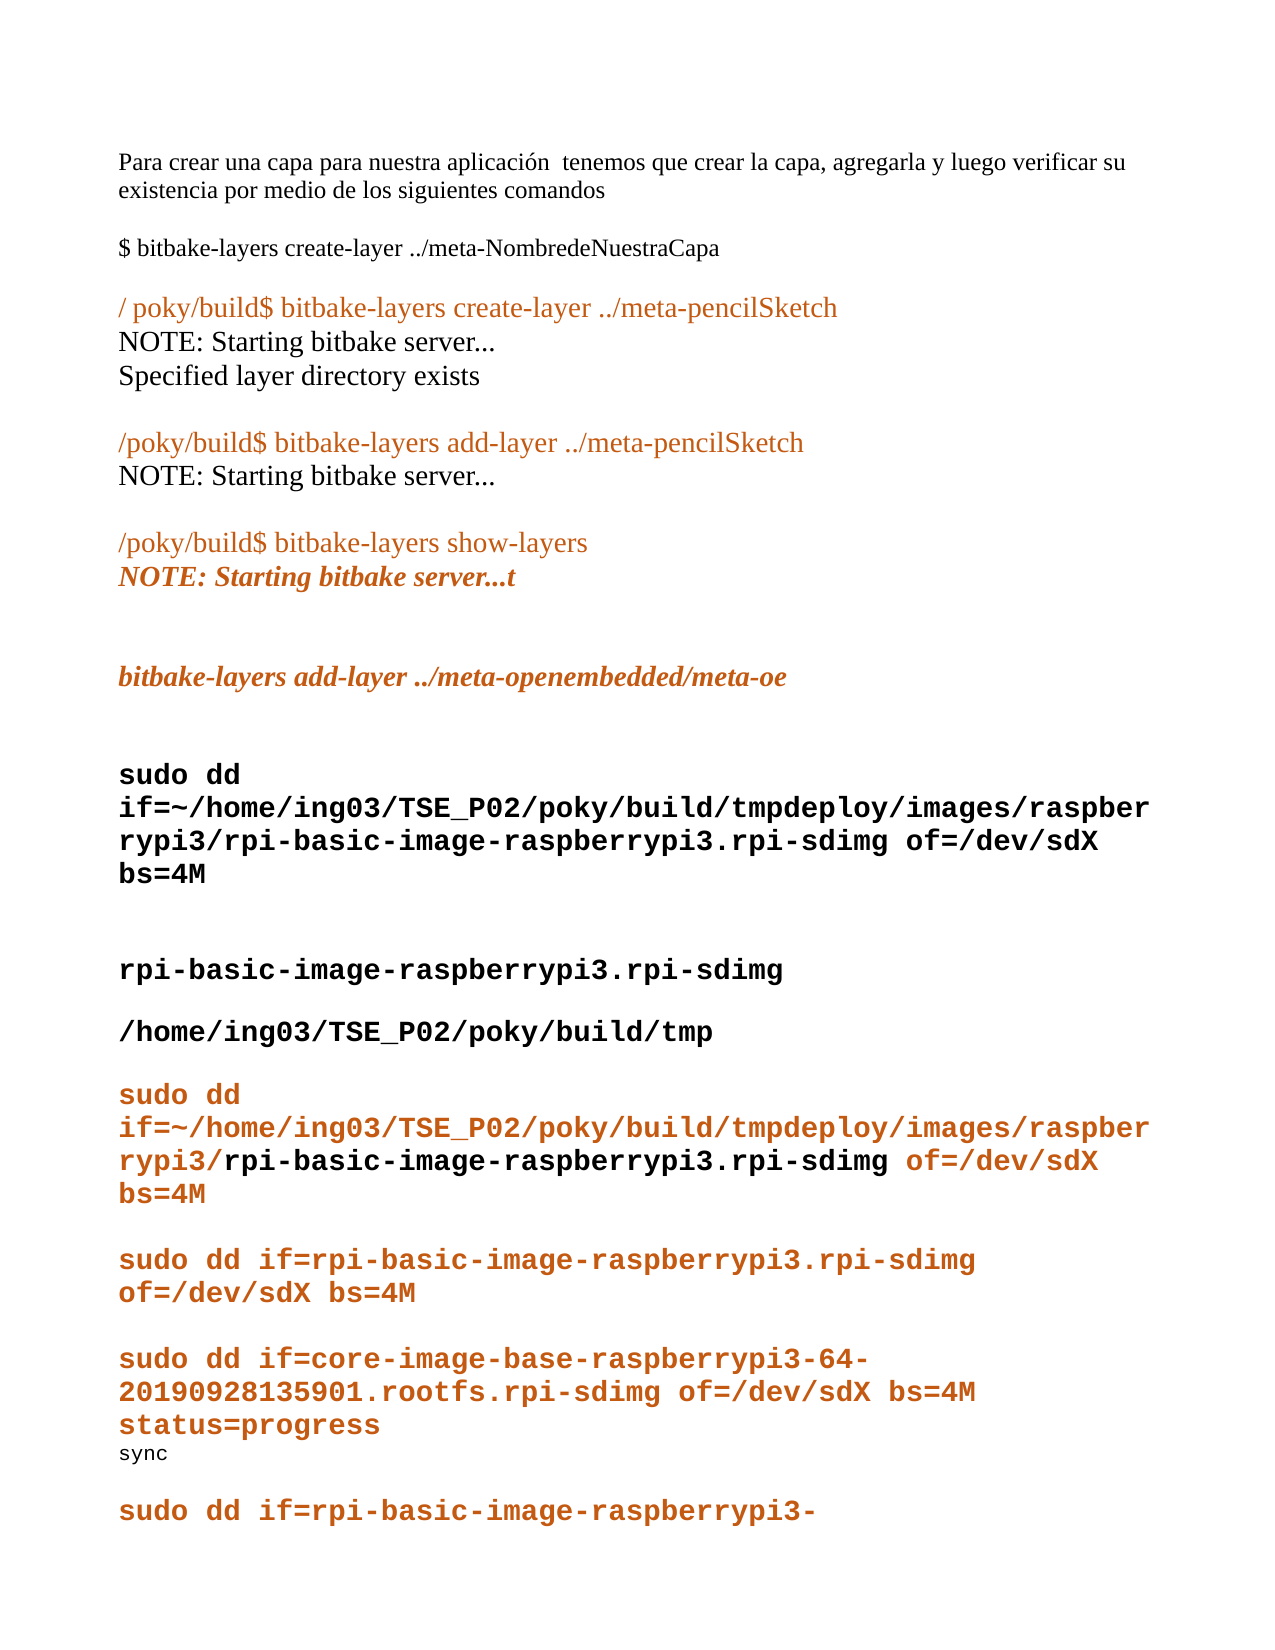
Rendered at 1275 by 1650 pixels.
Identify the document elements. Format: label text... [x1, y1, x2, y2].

text NOTE: Starting bitbake server...t [118, 559, 1157, 592]
text sudo dd if=core-image-base-raspberrypi3-64-20190928135901.rootfs.rpi-sdimg of=/dev/sdX bs=4M status=progress [118, 1344, 1157, 1443]
text / poky/build$ bitbake-layers create-layer ../meta-pencilSketch [118, 291, 1157, 324]
text Specified layer directory exists [118, 358, 1157, 391]
text sudo dd if=~/home/ing03/TSE_P02/poky/build/tmpdeploy/images/raspberrypi3/rpi-basic-image-raspberrypi3.rpi-sdimg of=/dev/sdX bs=4M [118, 1080, 1157, 1212]
text /poky/build$ bitbake-layers add-layer ../meta-pencilSketch [118, 425, 1157, 458]
text sudo dd if=rpi-basic-image-raspberrypi3.rpi-sdimg of=/dev/sdX bs=4M [118, 1245, 1157, 1311]
text sync [118, 1443, 1157, 1467]
text rpi-basic-image-raspberrypi3.rpi-sdimg [118, 955, 1157, 988]
text bitbake-layers add-layer ../meta-openembedded/meta-oe [118, 659, 1157, 693]
text Para crear una capa para nuestra aplicación tenemos que crear la capa, agregarla y luego verificar su existencia por medio de los siguientes comandos [118, 147, 1157, 204]
text $ bitbake-layers create-layer ../meta-NombredeNuestraCapa [118, 233, 1157, 262]
text NOTE: Starting bitbake server... [118, 458, 1157, 492]
text sudo dd if=rpi-basic-image-raspberrypi3- [118, 1496, 1157, 1529]
text sudo dd if=~/home/ing03/TSE_P02/poky/build/tmpdeploy/images/raspberrypi3/rpi-basic-image-raspberrypi3.rpi-sdimg of=/dev/sdX bs=4M [118, 760, 1157, 892]
text /poky/build$ bitbake-layers show-layers [118, 525, 1157, 559]
text NOTE: Starting bitbake server... [118, 324, 1157, 358]
text /home/ing03/TSE_P02/poky/build/tmp [118, 1017, 1157, 1050]
